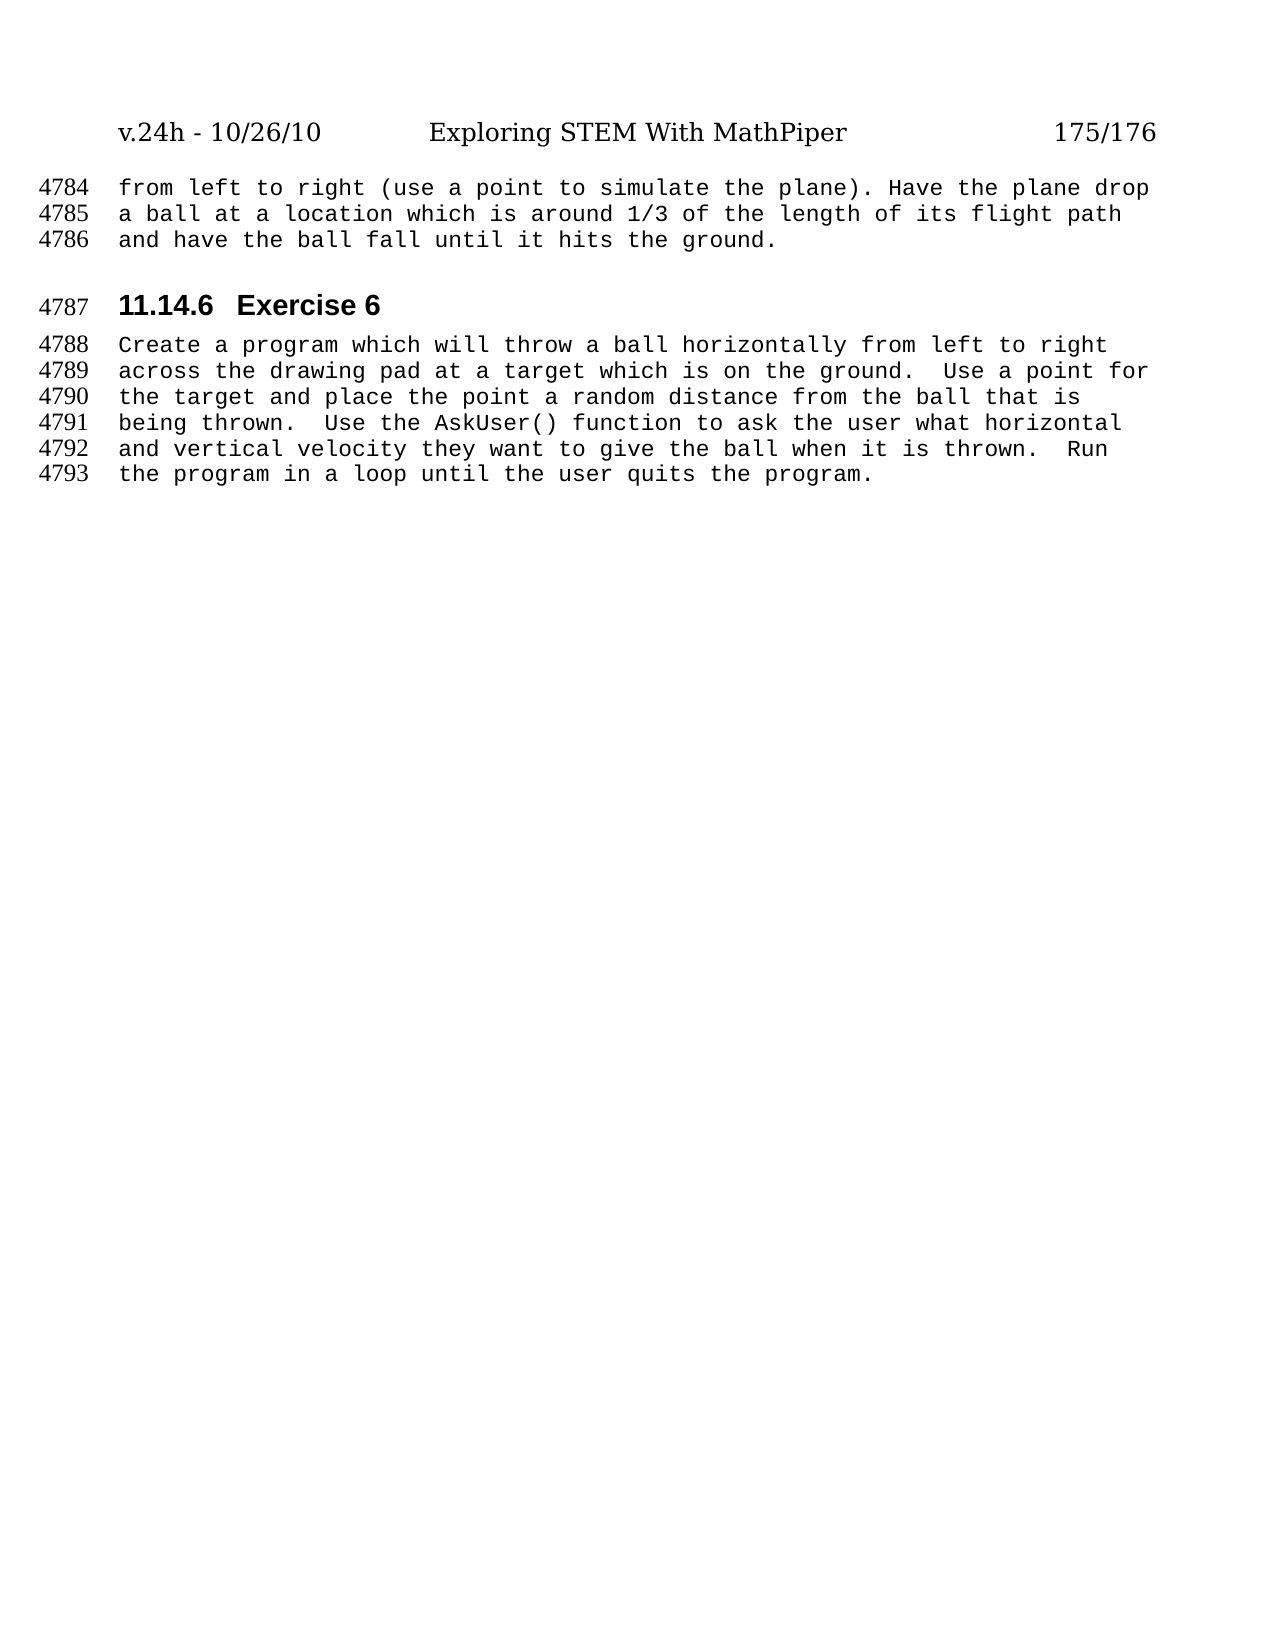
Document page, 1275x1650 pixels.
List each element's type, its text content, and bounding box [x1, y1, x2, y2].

text from left to right (use a point to simulate the plane). Have the plane drop a ball at a location which is around 1/3 of the length of its flight path and have the ball fall until it hits the ground. [118, 177, 1157, 254]
subtitle Exercise 6 [118, 288, 1157, 321]
text Create a program which will throw a ball horizontally from left to right across the drawing pad at a target which is on the ground. Use a point for the target and place the point a random distance from the ball that is being thrown. Use the AskUser() function to ask the user what horizontal and vertical velocity they want to give the ball when it is thrown. Run the program in a loop until the user quits the program. [118, 333, 1157, 489]
